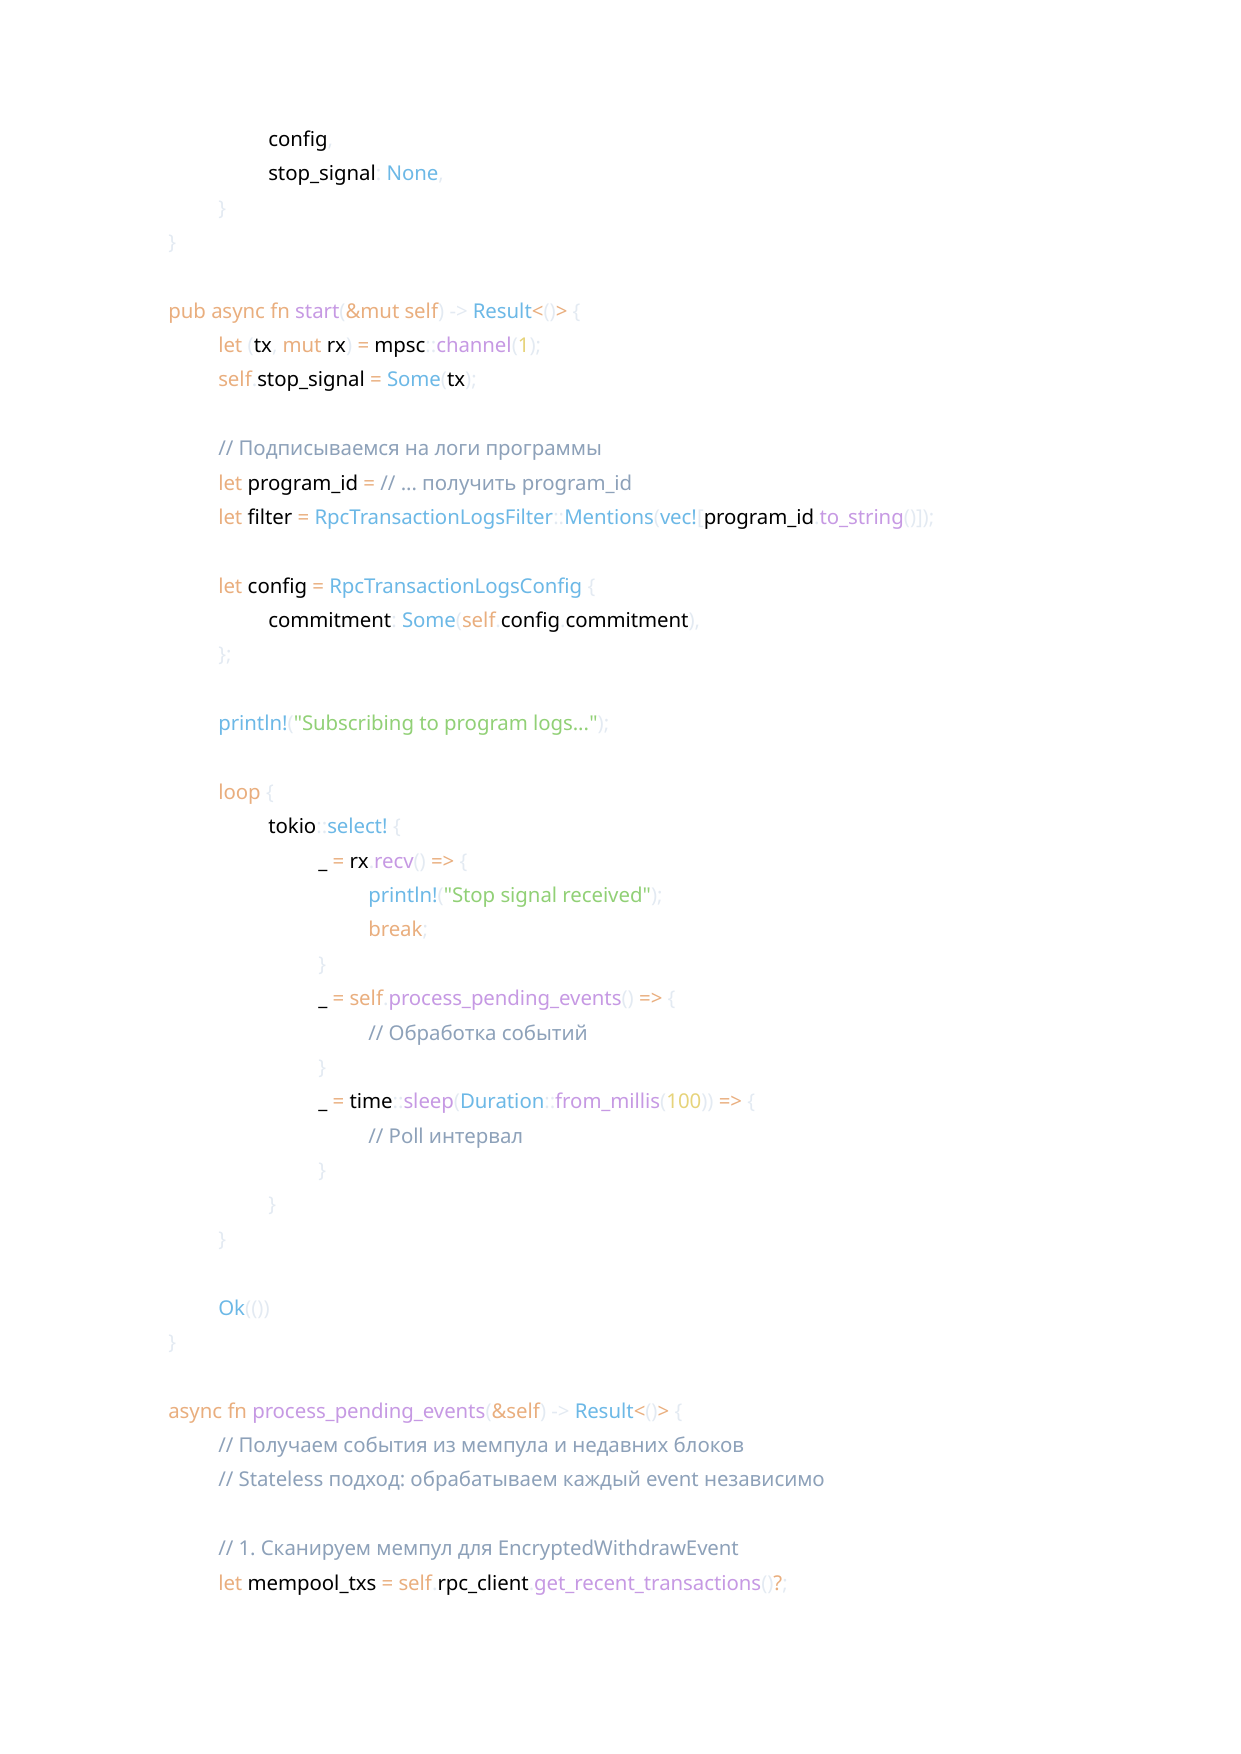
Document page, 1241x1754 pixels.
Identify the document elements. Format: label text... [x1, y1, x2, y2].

text async fn process_pending_events(&self) -> Result<()> { [118, 1390, 1122, 1424]
text _ = self.process_pending_events() => { [118, 977, 1122, 1012]
text loop { [118, 771, 1122, 806]
text }; [118, 634, 1122, 668]
text // 1. Сканируем мемпул для EncryptedWithdrawEvent [118, 1527, 1122, 1562]
text } [118, 1149, 1122, 1184]
text let filter = RpcTransactionLogsFilter::Mentions(vec![program_id.to_string()]); [118, 496, 1122, 531]
text let config = RpcTransactionLogsConfig { [118, 565, 1122, 599]
text let (tx, mut rx) = mpsc::channel(1); [118, 324, 1122, 359]
text println!("Subscribing to program logs..."); [118, 702, 1122, 737]
text break; [118, 909, 1122, 943]
text } [118, 943, 1122, 977]
text Ok(()) [118, 1287, 1122, 1321]
text stop_signal: None, [118, 152, 1122, 187]
text tokio::select! { [118, 806, 1122, 840]
text } [118, 1218, 1122, 1252]
text // Обработка событий [118, 1012, 1122, 1046]
text let mempool_txs = self.rpc_client.get_recent_transactions()?; [118, 1562, 1122, 1596]
text // Poll интервал [118, 1115, 1122, 1149]
text _ = rx.recv() => { [118, 840, 1122, 874]
text let program_id = // ... получить program_id [118, 462, 1122, 496]
text config, [118, 118, 1122, 152]
text _ = time::sleep(Duration::from_millis(100)) => { [118, 1081, 1122, 1115]
text } [118, 1321, 1122, 1356]
text // Подписываемся на логи программы [118, 427, 1122, 462]
text } [118, 221, 1122, 256]
text } [118, 1046, 1122, 1081]
text } [118, 187, 1122, 221]
text } [118, 1184, 1122, 1218]
text // Stateless подход: обрабатываем каждый event независимо [118, 1459, 1122, 1493]
text println!("Stop signal received"); [118, 874, 1122, 909]
text // Получаем события из мемпула и недавних блоков [118, 1424, 1122, 1459]
text pub async fn start(&mut self) -> Result<()> { [118, 290, 1122, 324]
text commitment: Some(self.config.commitment), [118, 599, 1122, 634]
text self.stop_signal = Some(tx); [118, 359, 1122, 393]
